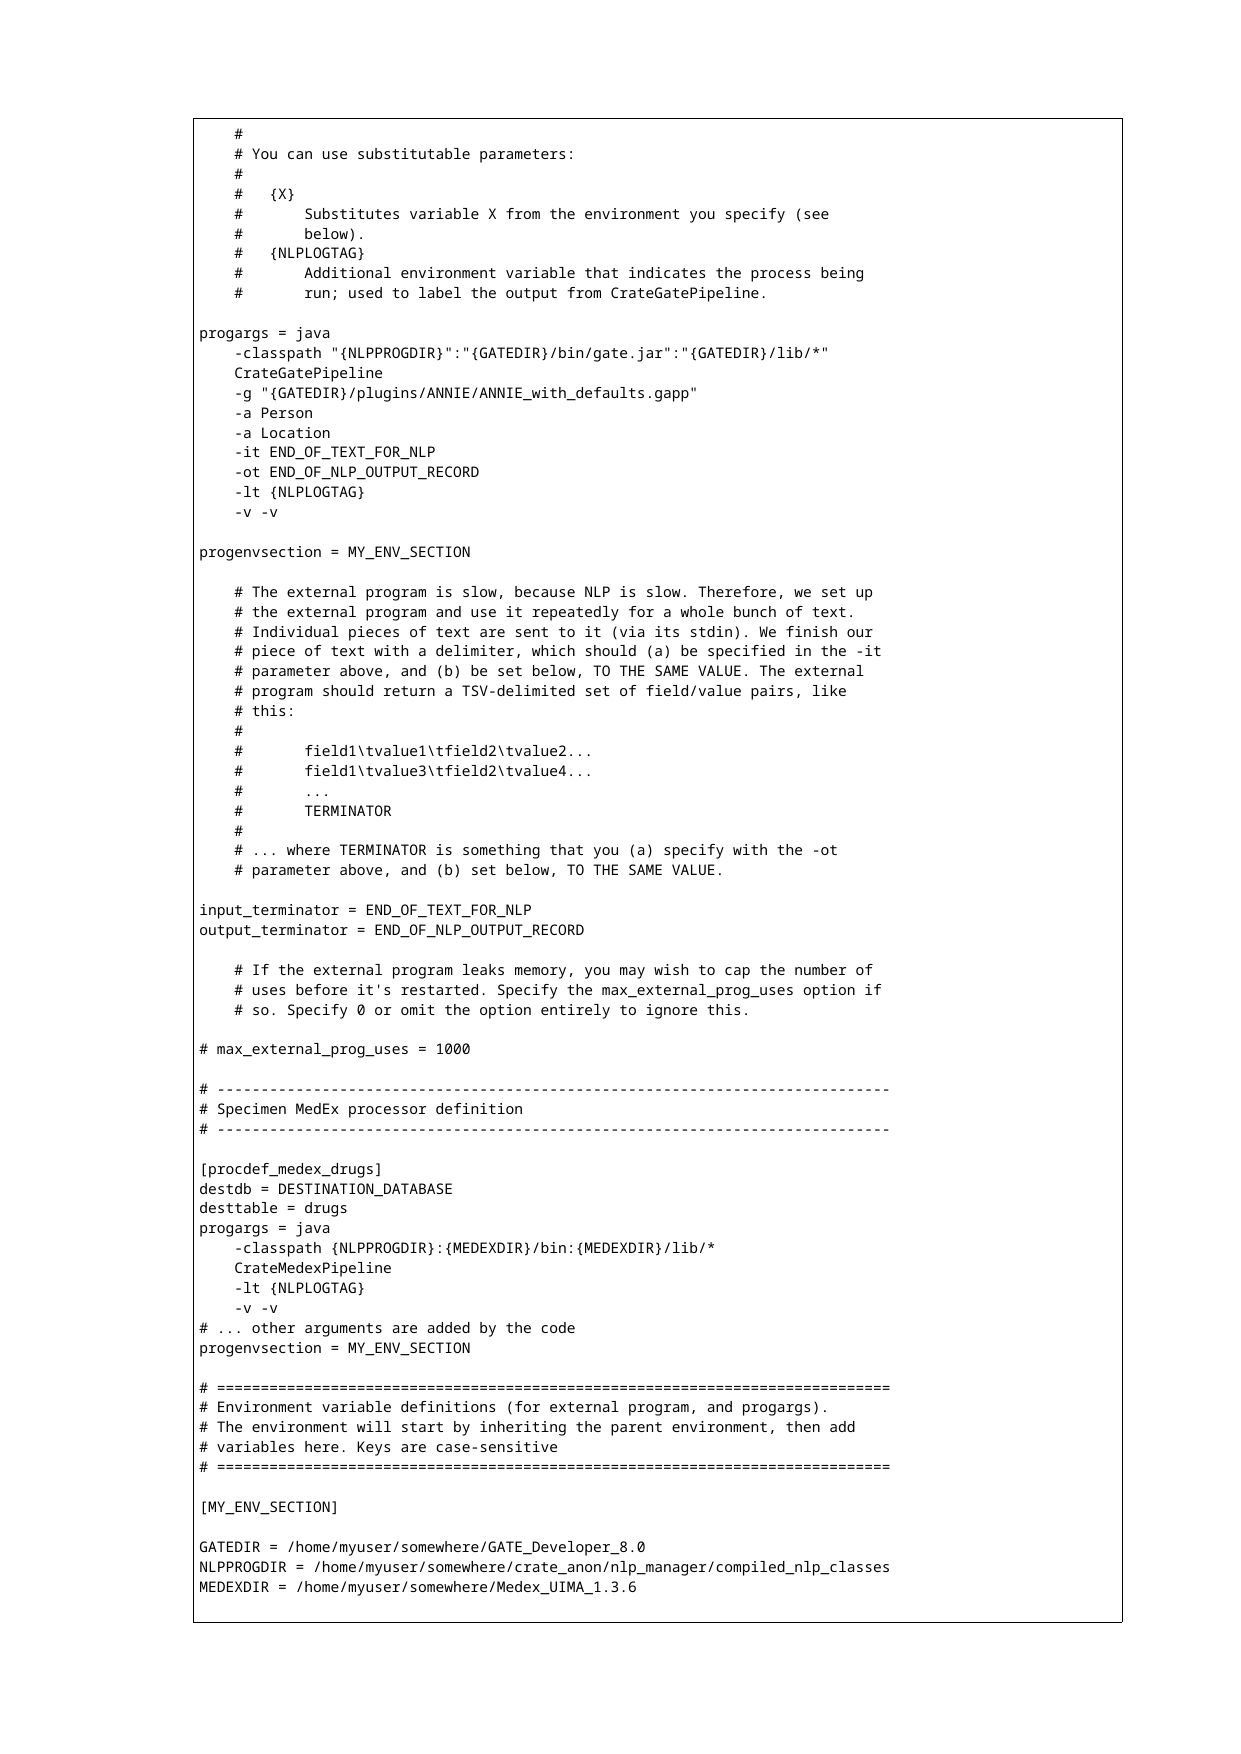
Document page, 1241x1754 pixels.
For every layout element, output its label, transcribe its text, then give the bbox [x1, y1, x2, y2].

table_header # # You can use substitutable parameters: # # {X} # Substitutes variable X from the environment you specify (see # below). # {NLPLOGTAG} # Additional environment variable that indicates the process being # run; used to label the output from CrateGatePipeline. progargs = java -classpath "{NLPPROGDIR}":"{GATEDIR}/bin/gate.jar":"{GATEDIR}/lib/*" CrateGatePipeline -g "{GATEDIR}/plugins/ANNIE/ANNIE_with_defaults.gapp" -a Person -a Location -it END_OF_TEXT_FOR_NLP -ot END_OF_NLP_OUTPUT_RECORD -lt {NLPLOGTAG} -v -v progenvsection = MY_ENV_SECTION # The external program is slow, because NLP is slow. Therefore, we set up # the external program and use it repeatedly for a whole bunch of text. # Individual pieces of text are sent to it (via its stdin). We finish our # piece of text with a delimiter, which should (a) be specified in the -it # parameter above, and (b) be set below, TO THE SAME VALUE. The external # program should return a TSV-delimited set of field/value pairs, like # this: # # field1\tvalue1\tfield2\tvalue2... # field1\tvalue3\tfield2\tvalue4... # ... # TERMINATOR # # ... where TERMINATOR is something that you (a) specify with the -ot # parameter above, and (b) set below, TO THE SAME VALUE. input_terminator = END_OF_TEXT_FOR_NLP output_terminator = END_OF_NLP_OUTPUT_RECORD # If the external program leaks memory, you may wish to cap the number of # uses before it's restarted. Specify the max_external_prog_uses option if # so. Specify 0 or omit the option entirely to ignore this. # max_external_prog_uses = 1000 # ----------------------------------------------------------------------------- # Specimen MedEx processor definition # ----------------------------------------------------------------------------- [procdef_medex_drugs] destdb = DESTINATION_DATABASE desttable = drugs progargs = java -classpath {NLPPROGDIR}:{MEDEXDIR}/bin:{MEDEXDIR}/lib/* CrateMedexPipeline -lt {NLPLOGTAG} -v -v # ... other arguments are added by the code progenvsection = MY_ENV_SECTION # ============================================================================= # Environment variable definitions (for external program, and progargs). # The environment will start by inheriting the parent environment, then add # variables here. Keys are case-sensitive # ============================================================================= [MY_ENV_SECTION] GATEDIR = /home/myuser/somewhere/GATE_Developer_8.0 NLPPROGDIR = /home/myuser/somewhere/crate_anon/nlp_manager/compiled_nlp_classes MEDEXDIR = /home/myuser/somewhere/Medex_UIMA_1.3.6 [194, 119, 1122, 1622]
